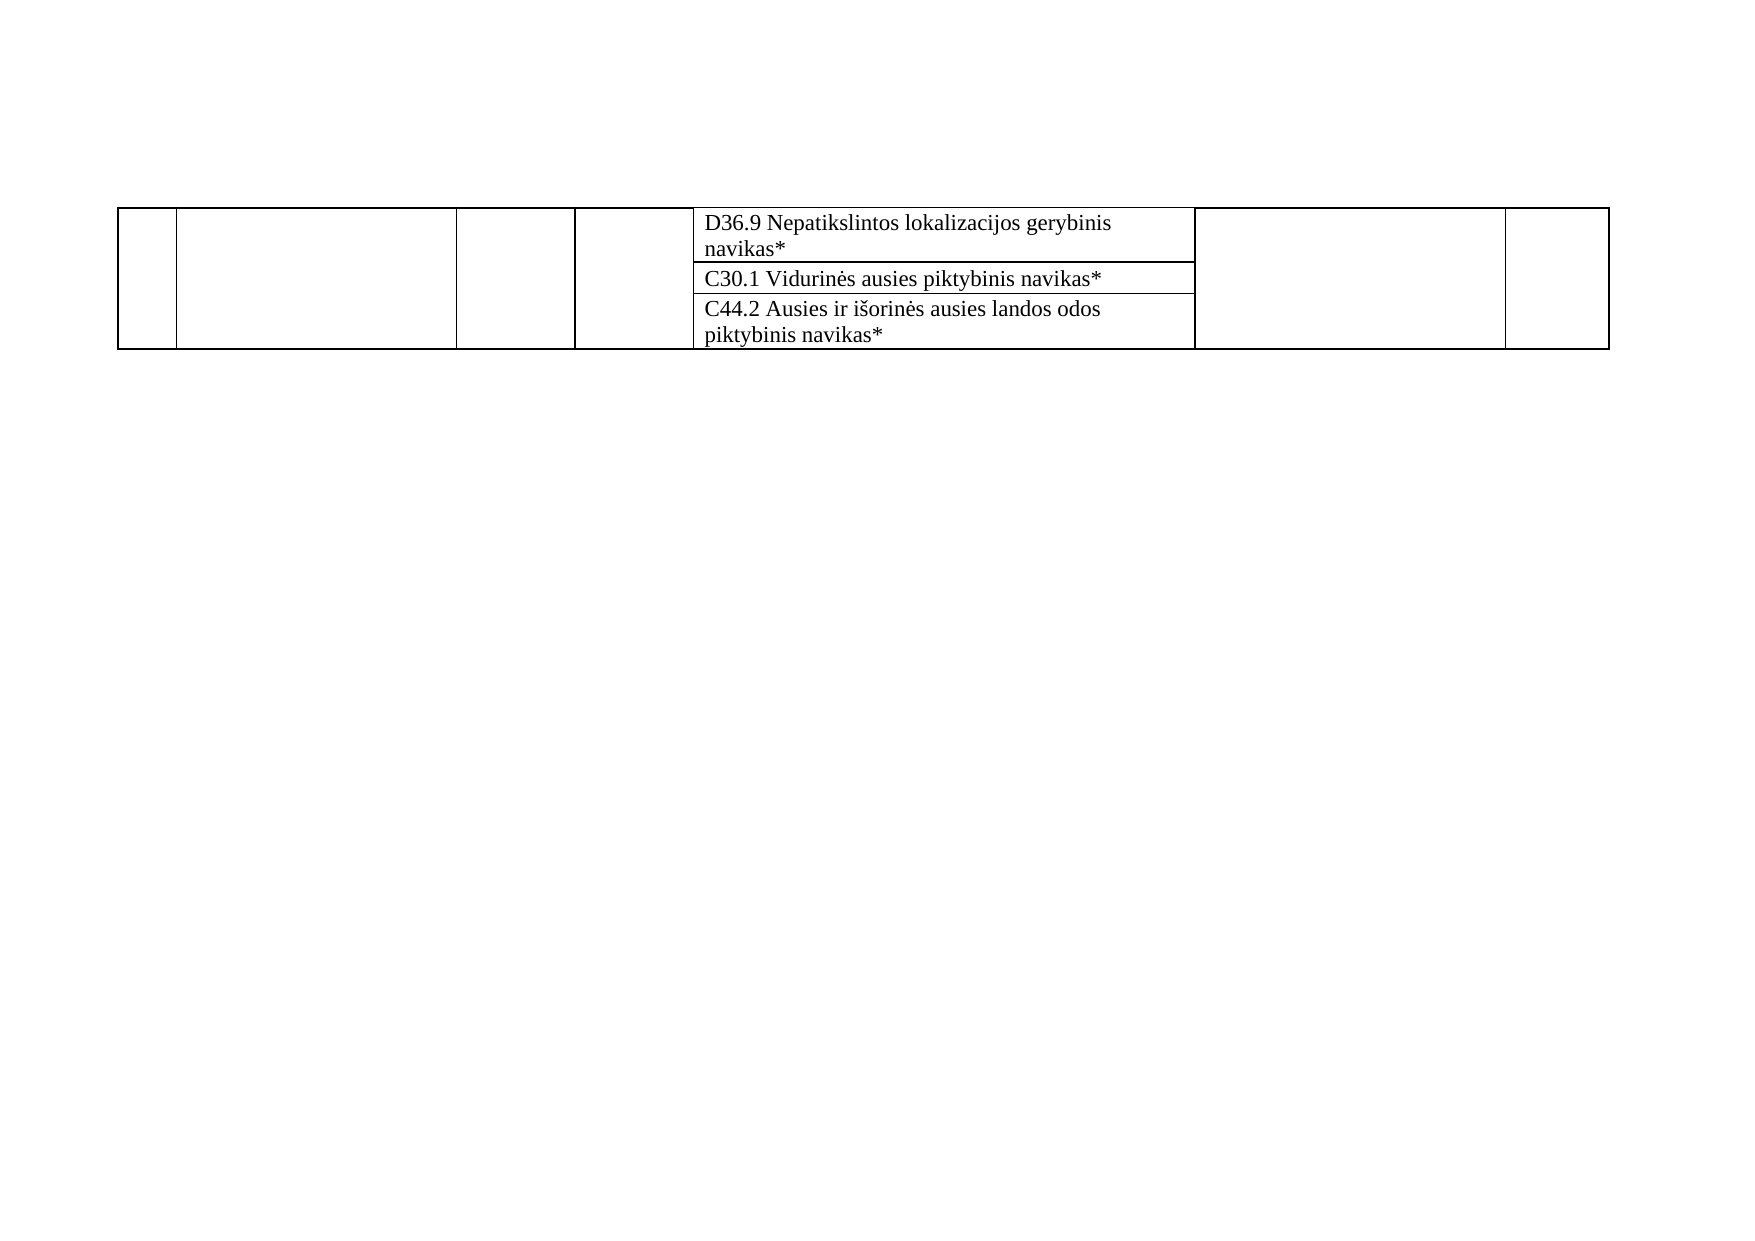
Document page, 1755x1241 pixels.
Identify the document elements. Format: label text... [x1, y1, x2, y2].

table_cell C30.1 Vidurinės ausies piktybinis navikas* [694, 263, 1194, 293]
table_cell C44.2 Ausies ir išorinės ausies landos odos piktybinis navikas* [694, 294, 1194, 347]
table_cell [457, 209, 574, 347]
table_cell [1196, 209, 1505, 347]
table_cell [1506, 209, 1608, 347]
table_cell D36.9 Nepatikslintos lokalizacijos gerybinis navikas* [694, 208, 1194, 261]
table_cell [119, 209, 176, 347]
table_cell [576, 209, 693, 347]
table_cell [177, 209, 456, 347]
